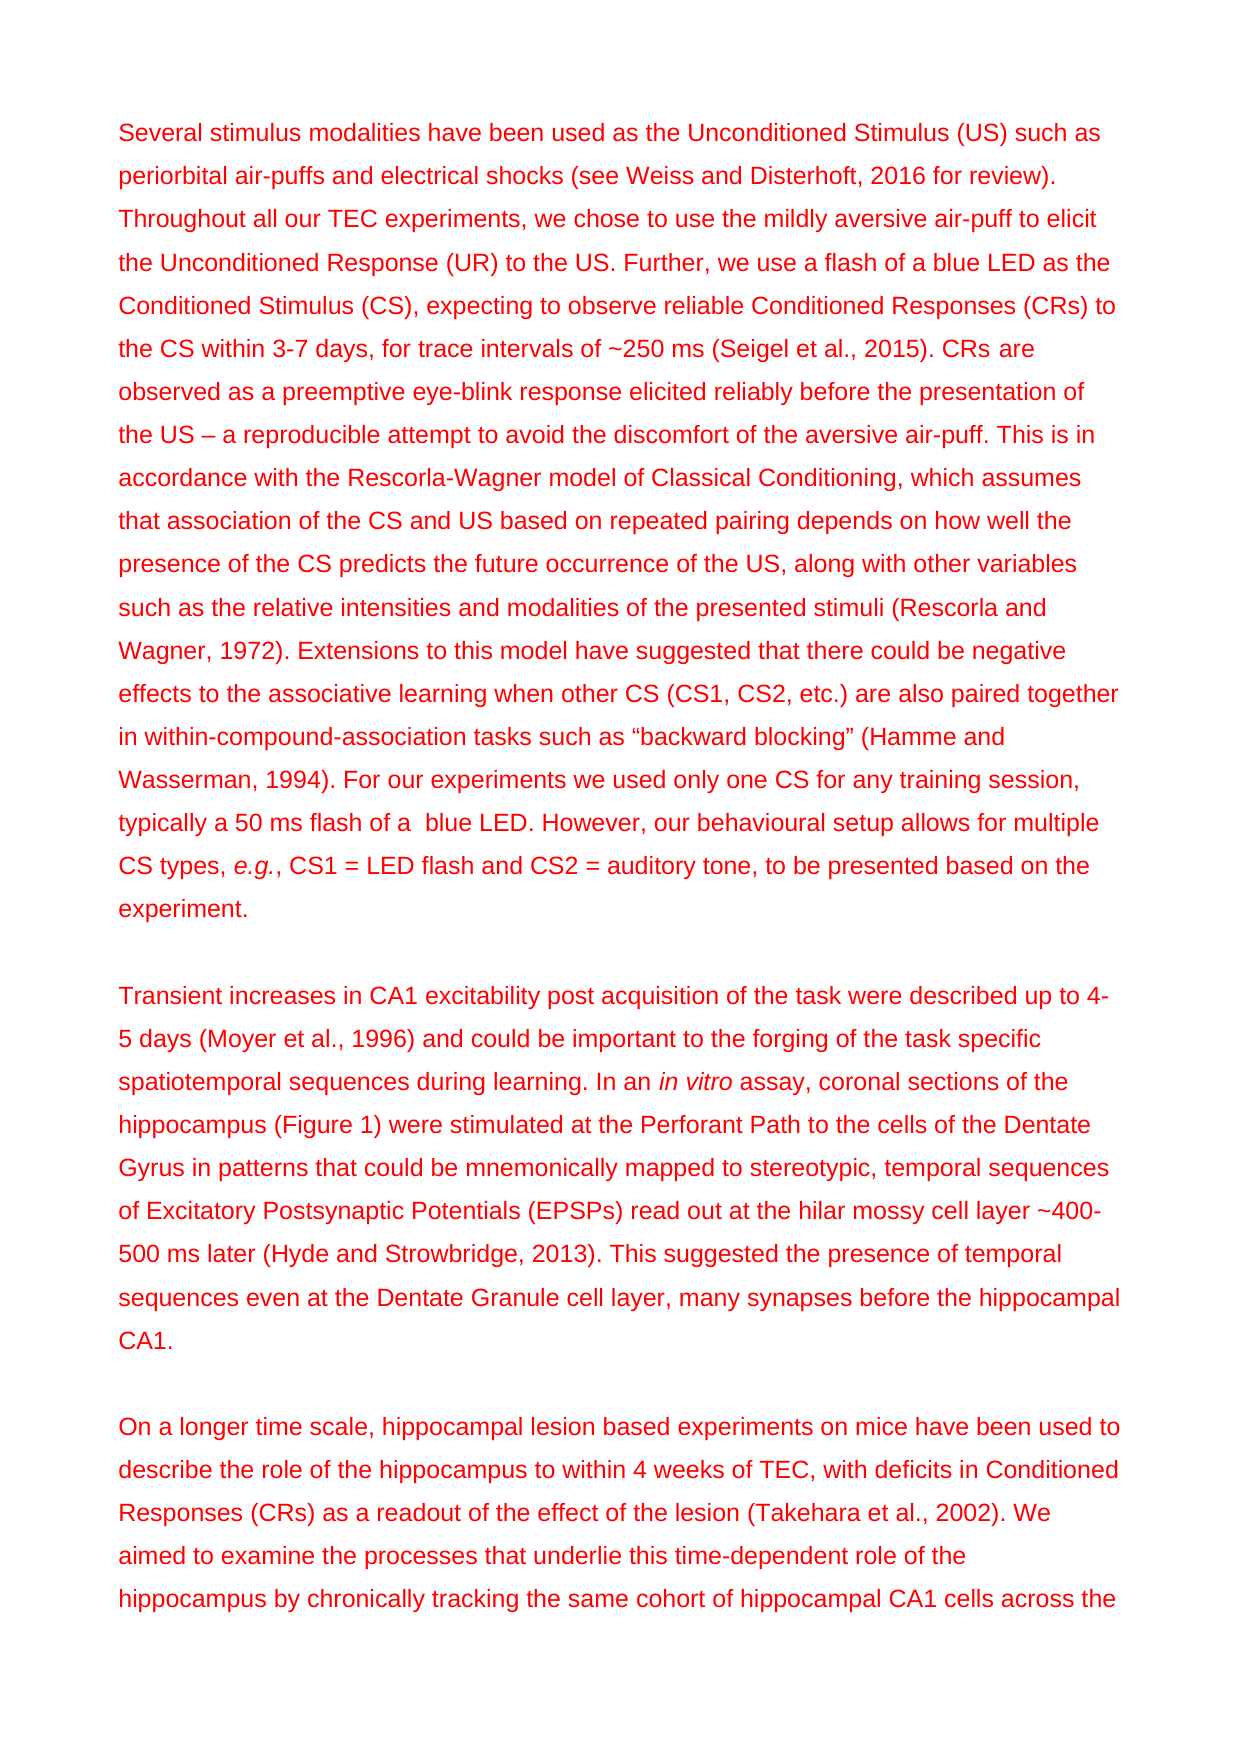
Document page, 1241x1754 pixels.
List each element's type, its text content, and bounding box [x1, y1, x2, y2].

text On a longer time scale, hippocampal lesion based experiments on mice have been used to describe the role of the hippocampus to within 4 weeks of TEC, with deficits in Conditioned Responses (CRs) as a readout of the effect of the lesion (Takehara et al., 2002). We aimed to examine the processes that underlie this time-dependent role of the hippocampus by chronically tracking the same cohort of hippocampal CA1 cells across the [118, 1412, 1122, 1613]
text Several stimulus modalities have been used as the Unconditioned Stimulus (US) such as periorbital air-puffs and electrical shocks (see Weiss and Disterhoft, 2016 for review). Throughout all our TEC experiments, we chose to use the mildly aversive air-puff to elicit the Unconditioned Response (UR) to the US. Further, we use a flash of a blue LED as the Conditioned Stimulus (CS), expecting to observe reliable Conditioned Responses (CRs) to the CS within 3-7 days, for trace intervals of ~250 ms (Seigel et al., 2015). CRs are observed as a preemptive eye-blink response elicited reliably before the presentation of the US – a reproducible attempt to avoid the discomfort of the aversive air-puff. This is in accordance with the Rescorla-Wagner model of Classical Conditioning, which assumes that association of the CS and US based on repeated pairing depends on how well the presence of the CS predicts the future occurrence of the US, along with other variables such as the relative intensities and modalities of the presented stimuli (Rescorla and Wagner, 1972). Extensions to this model have suggested that there could be negative effects to the associative learning when other CS (CS1, CS2, etc.) are also paired together in within-compound-association tasks such as “backward blocking” (Hamme and Wasserman, 1994). For our experiments we used only one CS for any training session, typically a 50 ms flash of a blue LED. However, our behavioural setup allows for multiple CS types, e.g., CS1 = LED flash and CS2 = auditory tone, to be presented based on the experiment. [118, 118, 1122, 923]
text Transient increases in CA1 excitability post acquisition of the task were described up to 4-5 days (Moyer et al., 1996) and could be important to the forging of the task specific spatiotemporal sequences during learning. In an in vitro assay, coronal sections of the hippocampus (Figure 1) were stimulated at the Perforant Path to the cells of the Dentate Gyrus in patterns that could be mnemonically mapped to stereotypic, temporal sequences of Excitatory Postsynaptic Potentials (EPSPs) read out at the hilar mossy cell layer ~400-500 ms later (Hyde and Strowbridge, 2013). This suggested the presence of temporal sequences even at the Dentate Granule cell layer, many synapses before the hippocampal CA1. [118, 981, 1122, 1354]
